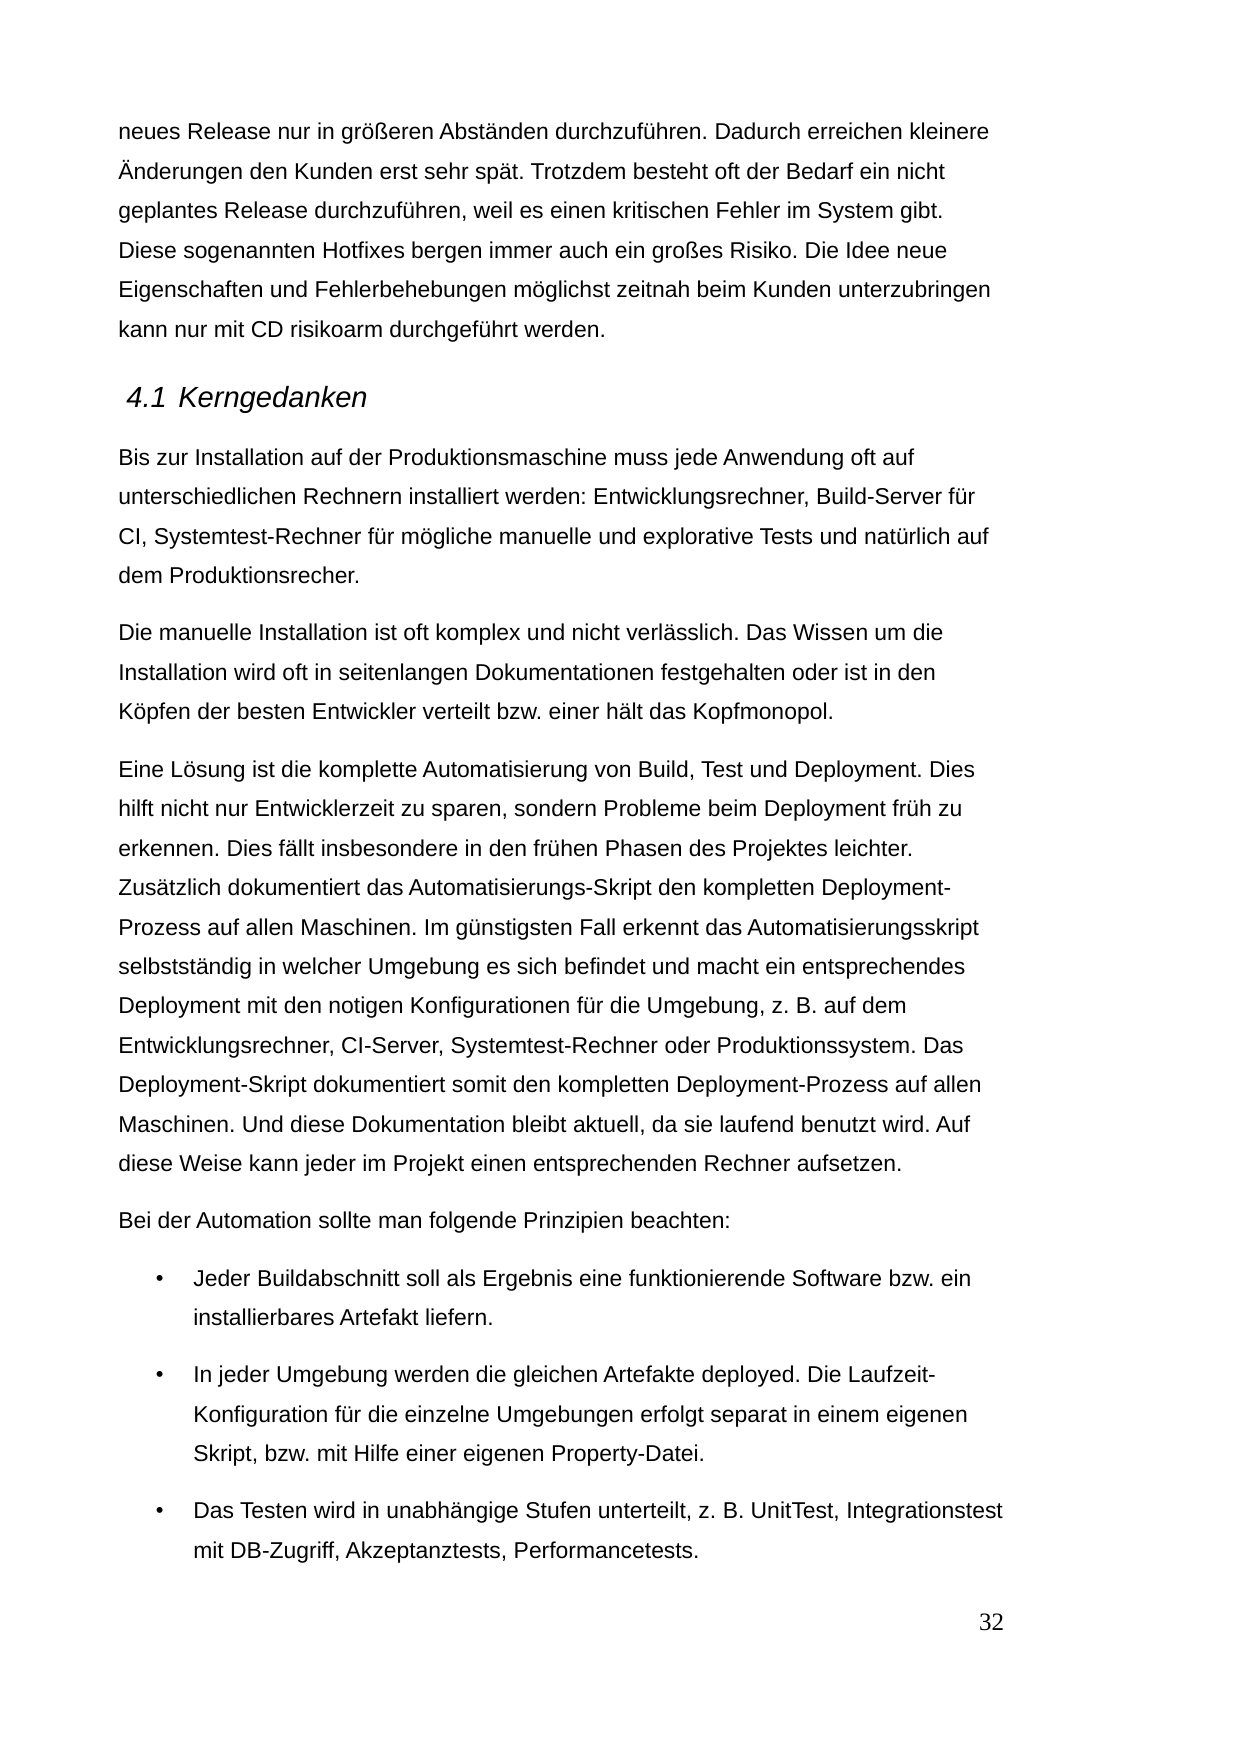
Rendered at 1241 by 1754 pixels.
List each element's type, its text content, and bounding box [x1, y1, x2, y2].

list Das Testen wird in unabhängige Stufen unterteilt, z. B. UnitTest, Integrationstest mit DB-Zugriff, Akzeptanztests, Performancetests. [156, 1497, 1004, 1563]
list In jeder Umgebung werden die gleichen Artefakte deployed. Die Laufzeit-Konfiguration für die einzelne Umgebungen erfolgt separat in einem eigenen Skript, bzw. mit Hilfe einer eigenen Property-Datei. [156, 1361, 1004, 1467]
text Bei der Automation sollte man folgende Prinzipien beachten: [118, 1207, 1004, 1234]
subtitle Kerngedanken [118, 380, 1004, 413]
list Jeder Buildabschnitt soll als Ergebnis eine funktionierende Software bzw. ein installierbares Artefakt liefern. [156, 1265, 1004, 1331]
text Die manuelle Installation ist oft komplex und nicht verlässlich. Das Wissen um die Installation wird oft in seitenlangen Dokumentationen festgehalten oder ist in den Köpfen der besten Entwickler verteilt bzw. einer hält das Kopfmonopol. [118, 619, 1004, 725]
text Eine Lösung ist die komplette Automatisierung von Build, Test und Deployment. Dies hilft nicht nur Entwicklerzeit zu sparen, sondern Probleme beim Deployment früh zu erkennen. Dies fällt insbesondere in den frühen Phasen des Projektes leichter. Zusätzlich dokumentiert das Automatisierungs-Skript den kompletten Deployment-Prozess auf allen Maschinen. Im günstigsten Fall erkennt das Automatisierungsskript selbstständig in welcher Umgebung es sich befindet und macht ein entsprechendes Deployment mit den notigen Konfigurationen für die Umgebung, z. B. auf dem Entwicklungsrechner, CI-Server, Systemtest-Rechner oder Produktionssystem. Das Deployment-Skript dokumentiert somit den kompletten Deployment-Prozess auf allen Maschinen. Und diese Dokumentation bleibt aktuell, da sie laufend benutzt wird. Auf diese Weise kann jeder im Projekt einen entsprechenden Rechner aufsetzen. [118, 756, 1004, 1177]
text Bis zur Installation auf der Produktionsmaschine muss jede Anwendung oft auf unterschiedlichen Rechnern installiert werden: Entwicklungsrechner, Build-Server für CI, Systemtest-Rechner für mögliche manuelle und explorative Tests und natürlich auf dem Produktionsrecher. [118, 444, 1004, 588]
text neues Release nur in größeren Abständen durchzuführen. Dadurch erreichen kleinere Änderungen den Kunden erst sehr spät. Trotzdem besteht oft der Bedarf ein nicht geplantes Release durchzuführen, weil es einen kritischen Fehler im System gibt. Diese sogenannten Hotfixes bergen immer auch ein großes Risiko. Die Idee neue Eigenschaften und Fehlerbehebungen möglichst zeitnah beim Kunden unterzubringen kann nur mit CD risikoarm durchgeführt werden. [118, 118, 1004, 342]
